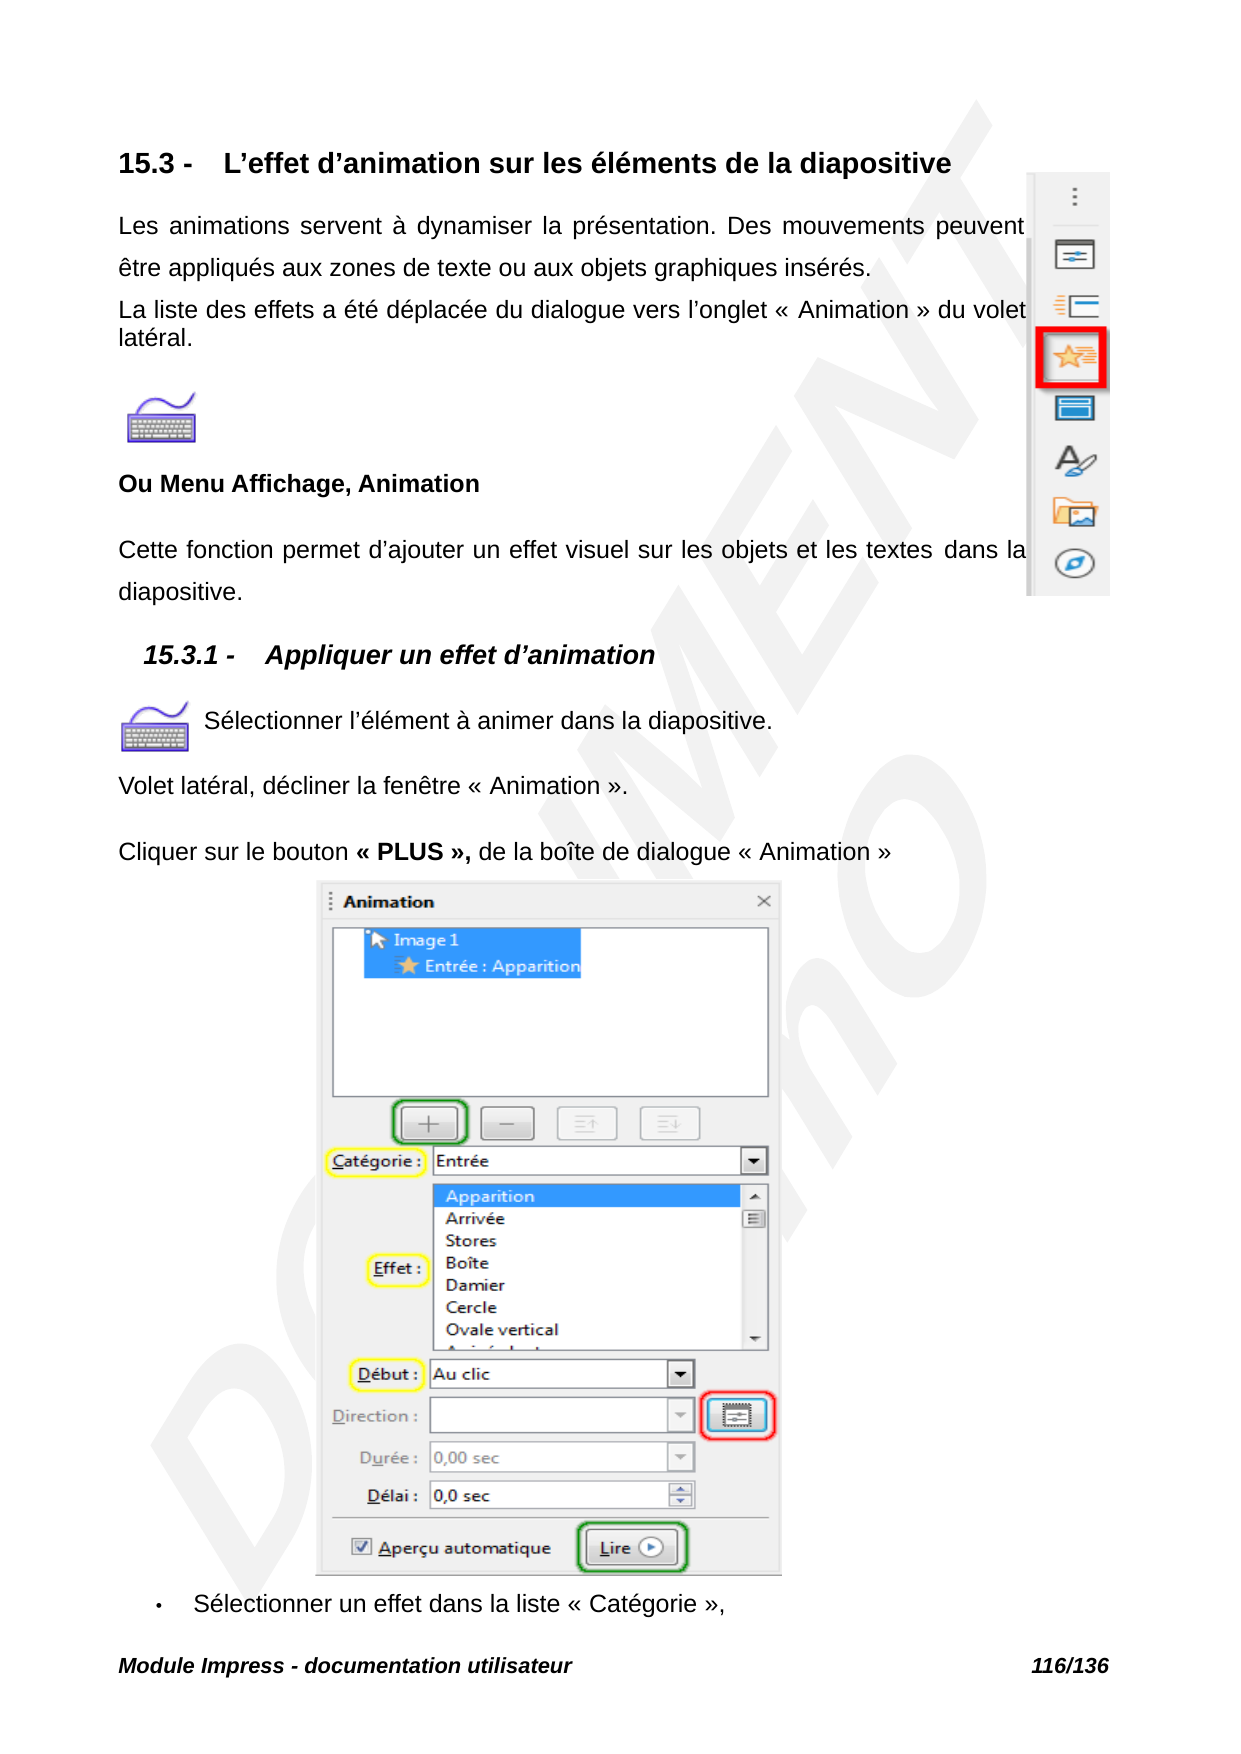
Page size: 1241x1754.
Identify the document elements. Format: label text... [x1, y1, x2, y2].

text La liste des effets a été déplacée du dialogue vers l’onglet « Animation » du volet latéral. [118, 296, 1026, 352]
text Les animations servent à dynamiser la présentation. Des mouvements peuvent être appliqués aux zones de texte ou aux objets graphiques insérés. [118, 212, 1026, 282]
text Cliquer sur le bouton « Plus », de la boîte de dialogue « Animation » [118, 838, 1122, 866]
subtitle Appliquer un effet d’animation [143, 640, 1122, 671]
text Sélectionner l’élément à animer dans la diapositive. [192, 707, 1122, 734]
subtitle L’effet d’animation sur les éléments de la diapositive [118, 147, 1122, 180]
text Cette fonction permet d’ajouter un effet visuel sur les objets et les textes dans la diapositive. [118, 536, 1122, 605]
picture [1026, 172, 1110, 596]
text [1110, 375, 1122, 498]
text Ou Menu Affichage, Animation [118, 457, 1026, 498]
picture [117, 690, 192, 766]
text Volet latéral, décliner la fenêtre « Animation ». [118, 772, 1122, 800]
list Sélectionner un effet dans la liste « Catégorie », [156, 1576, 1122, 1618]
picture [123, 381, 199, 457]
picture [315, 879, 782, 1576]
